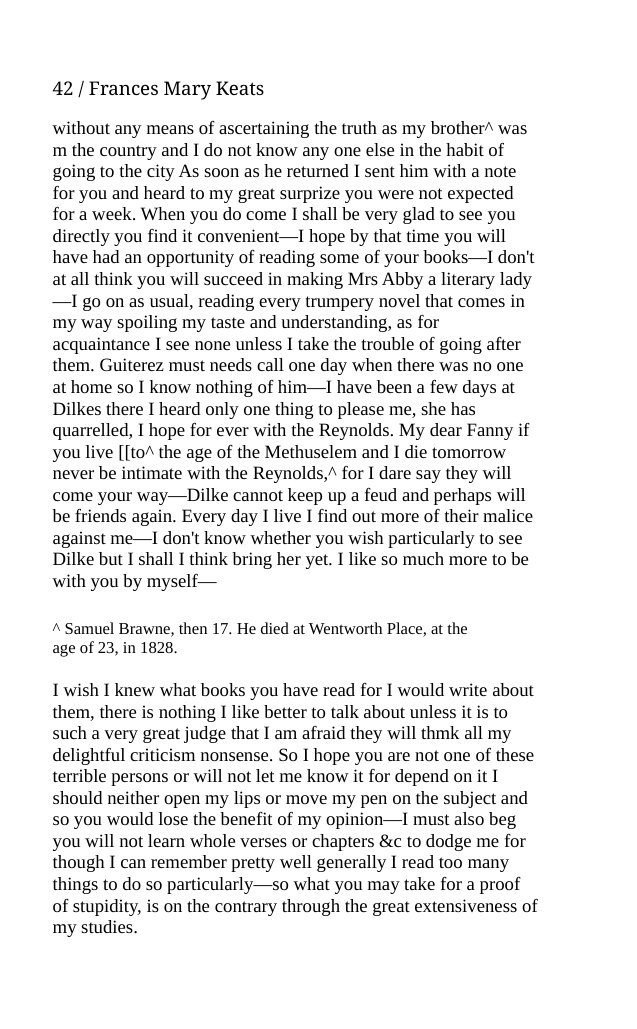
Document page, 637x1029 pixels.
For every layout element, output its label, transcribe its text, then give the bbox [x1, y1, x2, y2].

text I wish I knew what books you have read for I would write about them, there is nothing I like better to talk about unless it is to such a very great judge that I am afraid they will thmk all my delightful criticism nonsense. So I hope you are not one of these terrible persons or will not let me know it for depend on it I should neither open my lips or move my pen on the subject and so you would lose the benefit of my opinion—I must also beg you will not learn whole verses or chapters &c to dodge me for though I can remember pretty well generally I read too many things to do so particularly—so what you may take for a proof of stupidity, is on the contrary through the great extensiveness of my studies. [52, 679, 538, 938]
text ^ Samuel Brawne, then 17. He died at Wentworth Place, at the [52, 619, 538, 638]
text age of 23, in 1828. [52, 638, 538, 657]
text without any means of ascertaining the truth as my brother^ was m the country and I do not know any one else in the habit of going to the city As soon as he returned I sent him with a note for you and heard to my great surprize you were not expected for a week. When you do come I shall be very glad to see you directly you find it convenient—I hope by that time you will have had an opportunity of reading some of your books—I don't at all think you will succeed in making Mrs Abby a literary lady—I go on as usual, reading every trumpery novel that comes in my way spoiling my taste and understanding, as for acquaintance I see none unless I take the trouble of going after them. Guiterez must needs call one day when there was no one at home so I know nothing of him—I have been a few days at Dilkes there I heard only one thing to please me, she has quarrelled, I hope for ever with the Reynolds. My dear Fanny if you live [[to^ the age of the Methuselem and I die tomorrow never be intimate with the Reynolds,^ for I dare say they will come your way—Dilke cannot keep up a feud and perhaps will be friends again. Every day I live I find out more of their malice against me—I don't know whether you wish particularly to see Dilke but I shall I think bring her yet. I like so much more to be with you by myself— [52, 117, 538, 591]
